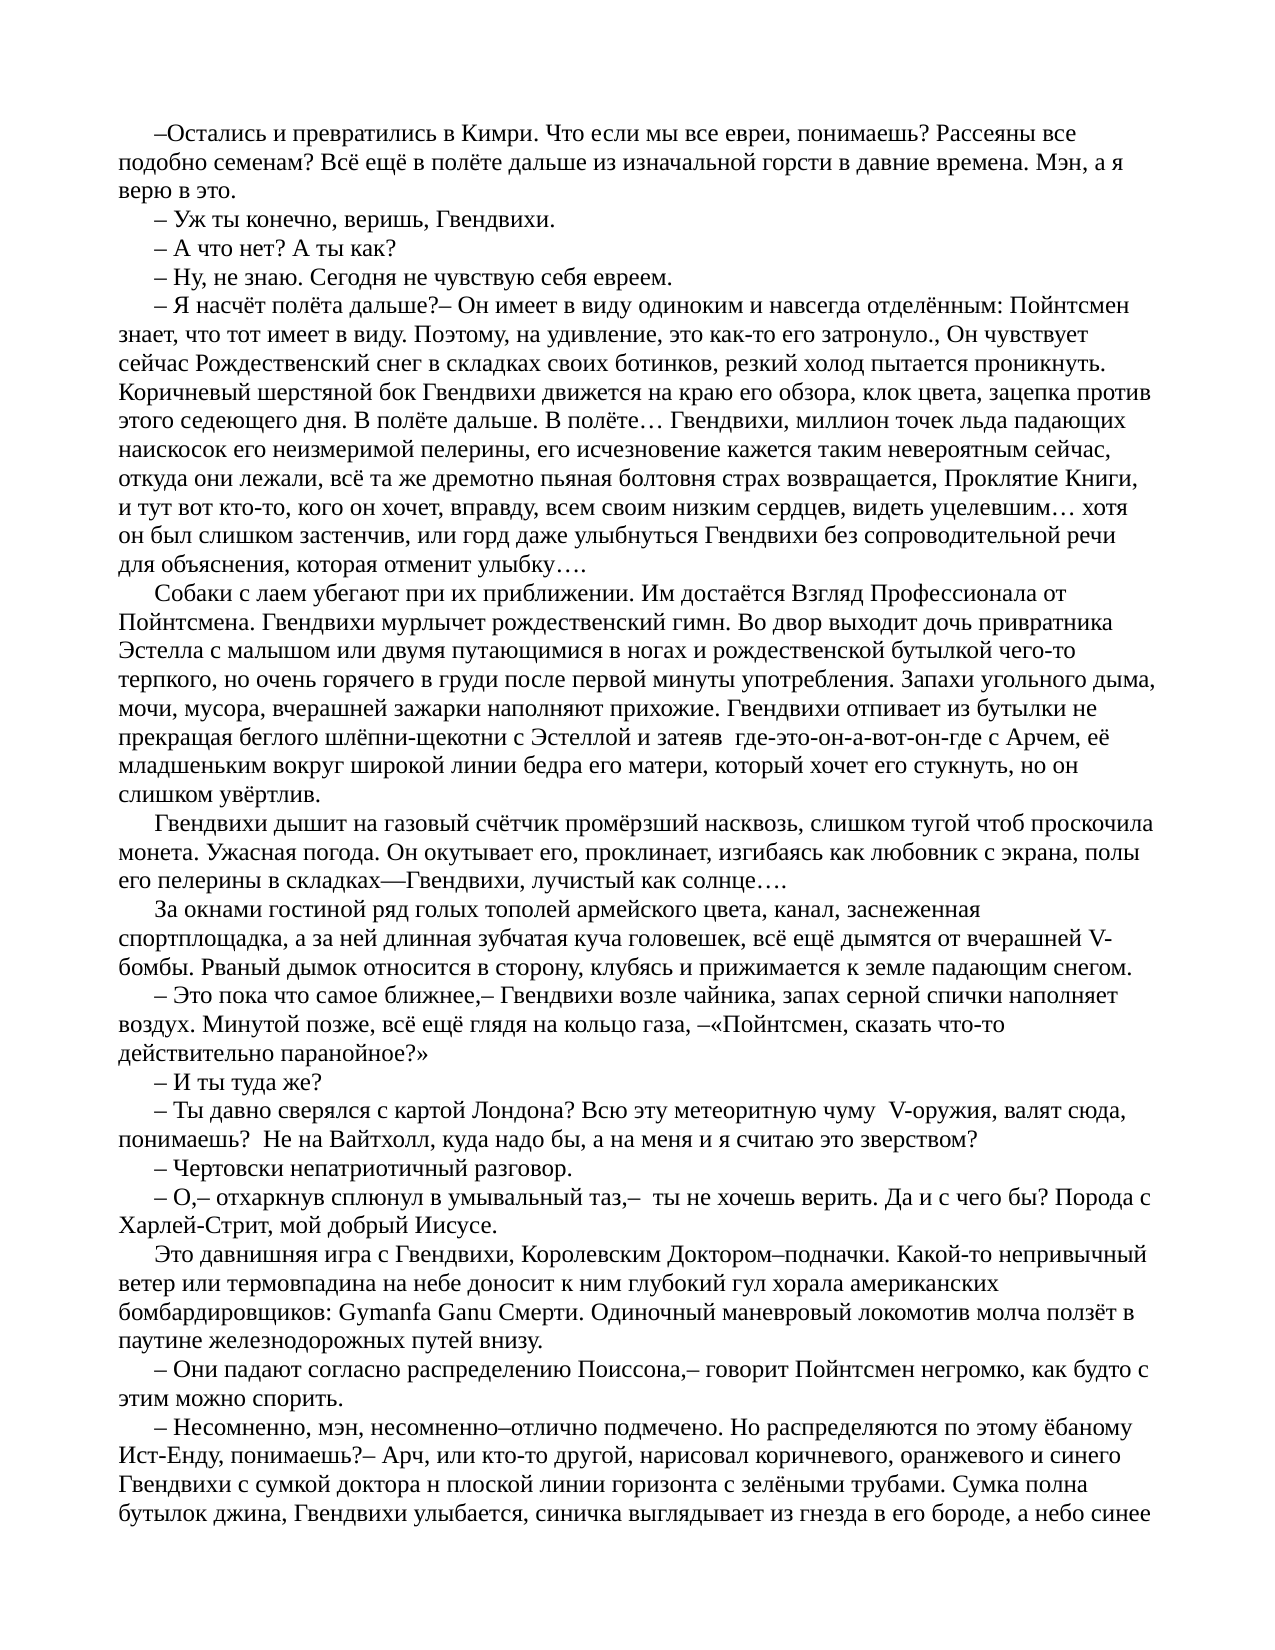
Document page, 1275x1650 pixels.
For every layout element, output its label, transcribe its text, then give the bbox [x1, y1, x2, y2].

text – Ты давно сверялся с картой Лондона? Всю эту метеоритную чуму V-оружия, валят сюда, понимаешь? Не на Вайтхолл, куда надо бы, а на меня и я считаю это зверством? [118, 1096, 1157, 1153]
text –Остались и превратились в Кимри. Что если мы все евреи, понимаешь? Рассеяны все подобно семенам? Всё ещё в полёте дальше из изначальной горсти в давние времена. Мэн, а я верю в это. [118, 118, 1157, 204]
text – Чертовски непатриотичный разговор. [118, 1153, 1157, 1182]
text – И ты туда же? [118, 1067, 1157, 1096]
text – А что нет? А ты как? [118, 233, 1157, 262]
text – Я насчёт полёта дальше?– Он имеет в виду одиноким и навсегда отделённым: Пойнтсмен знает, что тот имеет в виду. Поэтому, на удивление, это как-то его затронуло., Он чувствует сейчас Рождественский снег в складках своих ботинков, резкий холод пытается проникнуть. Коричневый шерстяной бок Гвендвихи движется на краю его обзора, клок цвета, зацепка против этого седеющего дня. В полёте дальше. В полёте… Гвендвихи, миллион точек льда падающих наискосок его неизмеримой пелерины, его исчезновение кажется таким невероятным сейчас, откуда они лежали, всё та же дремотно пьяная болтовня страх возвращается, Проклятие Книги, и тут вот кто-то, кого он хочет, вправду, всем своим низким сердцев, видеть уцелевшим… хотя он был слишком застенчив, или горд даже улыбнуться Гвендвихи без сопроводительной речи для объяснения, которая отменит улыбку…. [118, 291, 1157, 578]
text Гвендвихи дышит на газовый счётчик промёрзший насквозь, слишком тугой чтоб проскочила монета. Ужасная погода. Он окутывает его, проклинает, изгибаясь как любовник с экрана, полы его пелерины в складках—Гвендвихи, лучистый как солнце…. [118, 808, 1157, 894]
text – О,– отхаркнув сплюнул в умывальный таз,– ты не хочешь верить. Да и с чего бы? Порода с Харлей-Стрит, мой добрый Иисусе. [118, 1182, 1157, 1239]
text – Ну, не знаю. Сегодня не чувствую себя евреем. [118, 262, 1157, 291]
text – Несомненно, мэн, несомненно–отлично подмечено. Но распределяются по этому ёбаному Ист-Енду, понимаешь?– Арч, или кто-то другой, нарисовал коричневого, оранжевого и синего Гвендвихи с сумкой доктора н плоской линии горизонта с зелёными трубами. Сумка полна бутылок джина, Гвендвихи улыбается, синичка выглядывает из гнезда в его бороде, а небо синее [118, 1412, 1157, 1527]
text – Они падают согласно распределению Поиссона,– говорит Пойнтсмен негромко, как будто с этим можно спорить. [118, 1354, 1157, 1412]
text Это давнишняя игра с Гвендвихи, Королевским Доктором–подначки. Какой-то непривычный ветер или термовпадина на небе доносит к ним глубокий гул хорала американских бомбардировщиков: Gymanfa Ganu Смерти. Одиночный маневровый локомотив молча ползёт в паутине железнодорожных путей внизу. [118, 1239, 1157, 1354]
text – Это пока что самое ближнее,– Гвендвихи возле чайника, запах серной спички наполняет воздух. Минутой позже, всё ещё глядя на кольцо газа, –«Пойнтсмен, сказать что-то действительно паранойное?» [118, 981, 1157, 1067]
text – Уж ты конечно, веришь, Гвендвихи. [118, 204, 1157, 233]
text Собаки с лаем убегают при их приближении. Им достаётся Взгляд Профессионала от Пойнтсмена. Гвендвихи мурлычет рождественский гимн. Во двор выходит дочь привратника Эстелла с малышом или двумя путающимися в ногах и рождественской бутылкой чего-то терпкого, но очень горячего в груди после первой минуты употребления. Запахи угольного дыма, мочи, мусора, вчерашней зажарки наполняют прихожие. Гвендвихи отпивает из бутылки не прекращая беглого шлёпни-щекотни с Эстеллой и затеяв где-это-он-а-вот-он-где с Арчем, её младшеньким вокруг широкой линии бедра его матери, который хочет его стукнуть, но он слишком увёртлив. [118, 578, 1157, 808]
text За окнами гостиной ряд голых тополей армейского цвета, канал, заснеженная спортплощадка, а за ней длинная зубчатая куча головешек, всё ещё дымятся от вчерашней V-бомбы. Рваный дымок относится в сторону, клубясь и прижимается к земле падающим снегом. [118, 894, 1157, 981]
